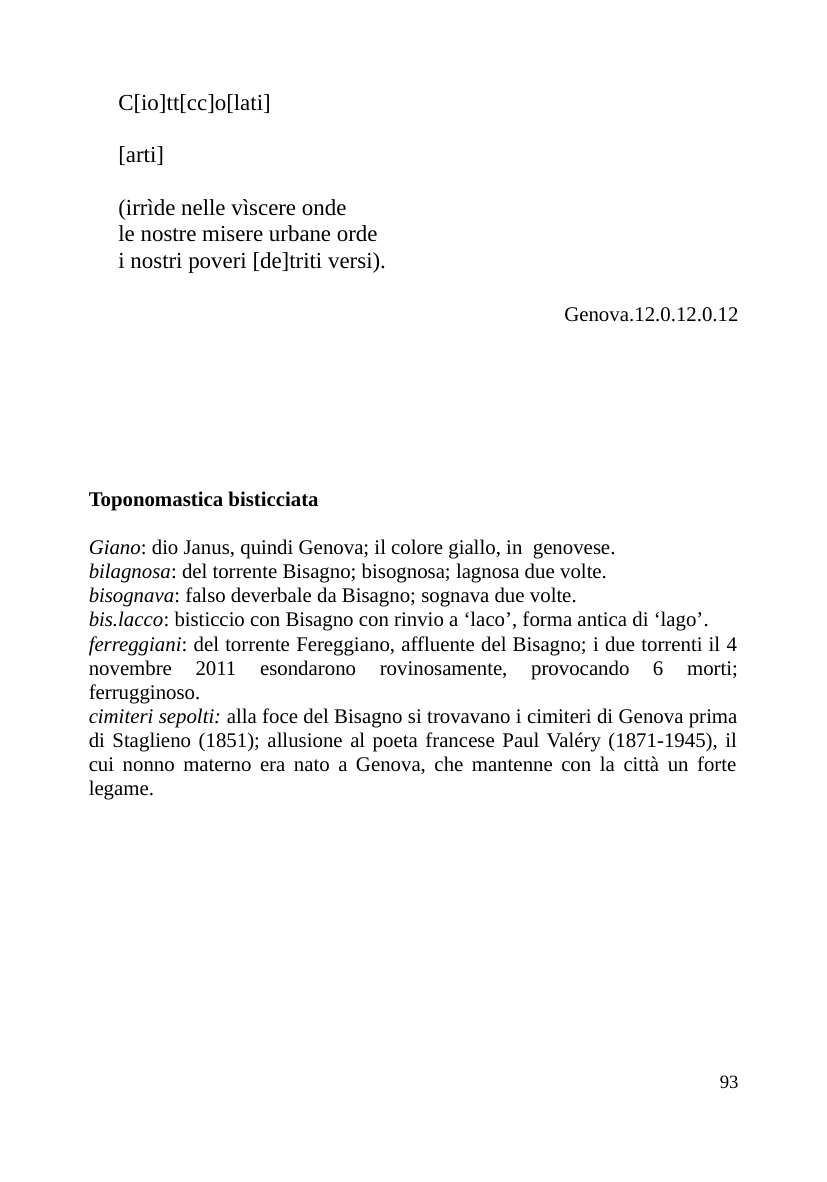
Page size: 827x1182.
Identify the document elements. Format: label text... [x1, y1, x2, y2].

text i nostri poveri [de]triti versi). [88, 247, 738, 273]
text (irrìde nelle vìscere onde [88, 194, 738, 220]
text cimiteri sepolti: alla foce del Bisagno si trovavano i cimiteri di Genova prima di Staglieno (1851); allusione al poeta francese Paul Valéry (1871-1945), il cui nonno materno era nato a Genova, che mantenne con la città un forte legame. [88, 704, 738, 800]
text bilagnosa: del torrente Bisagno; bisognosa; lagnosa due volte. [88, 559, 738, 583]
text Giano: dio Janus, quindi Genova; il colore giallo, in genovese. [88, 535, 738, 559]
text le nostre misere urbane orde [88, 220, 738, 247]
text bis.lacco: bisticcio con Bisagno con rinvio a ‘laco’, forma antica di ‘lago’. [88, 607, 738, 631]
subtitle Toponomastica bisticciata [88, 487, 738, 511]
text C[io]tt[cc]o[lati] [88, 88, 738, 115]
text Genova.12.0.12.0.12 [88, 302, 738, 326]
text bisognava: falso deverbale da Bisagno; sognava due volte. [88, 583, 738, 607]
text ferreggiani: del torrente Fereggiano, affluente del Bisagno; i due torrenti il 4 novembre 2011 esondarono rovinosamente, provocando 6 morti; ferrugginoso. [88, 631, 738, 704]
text [arti] [88, 141, 738, 168]
